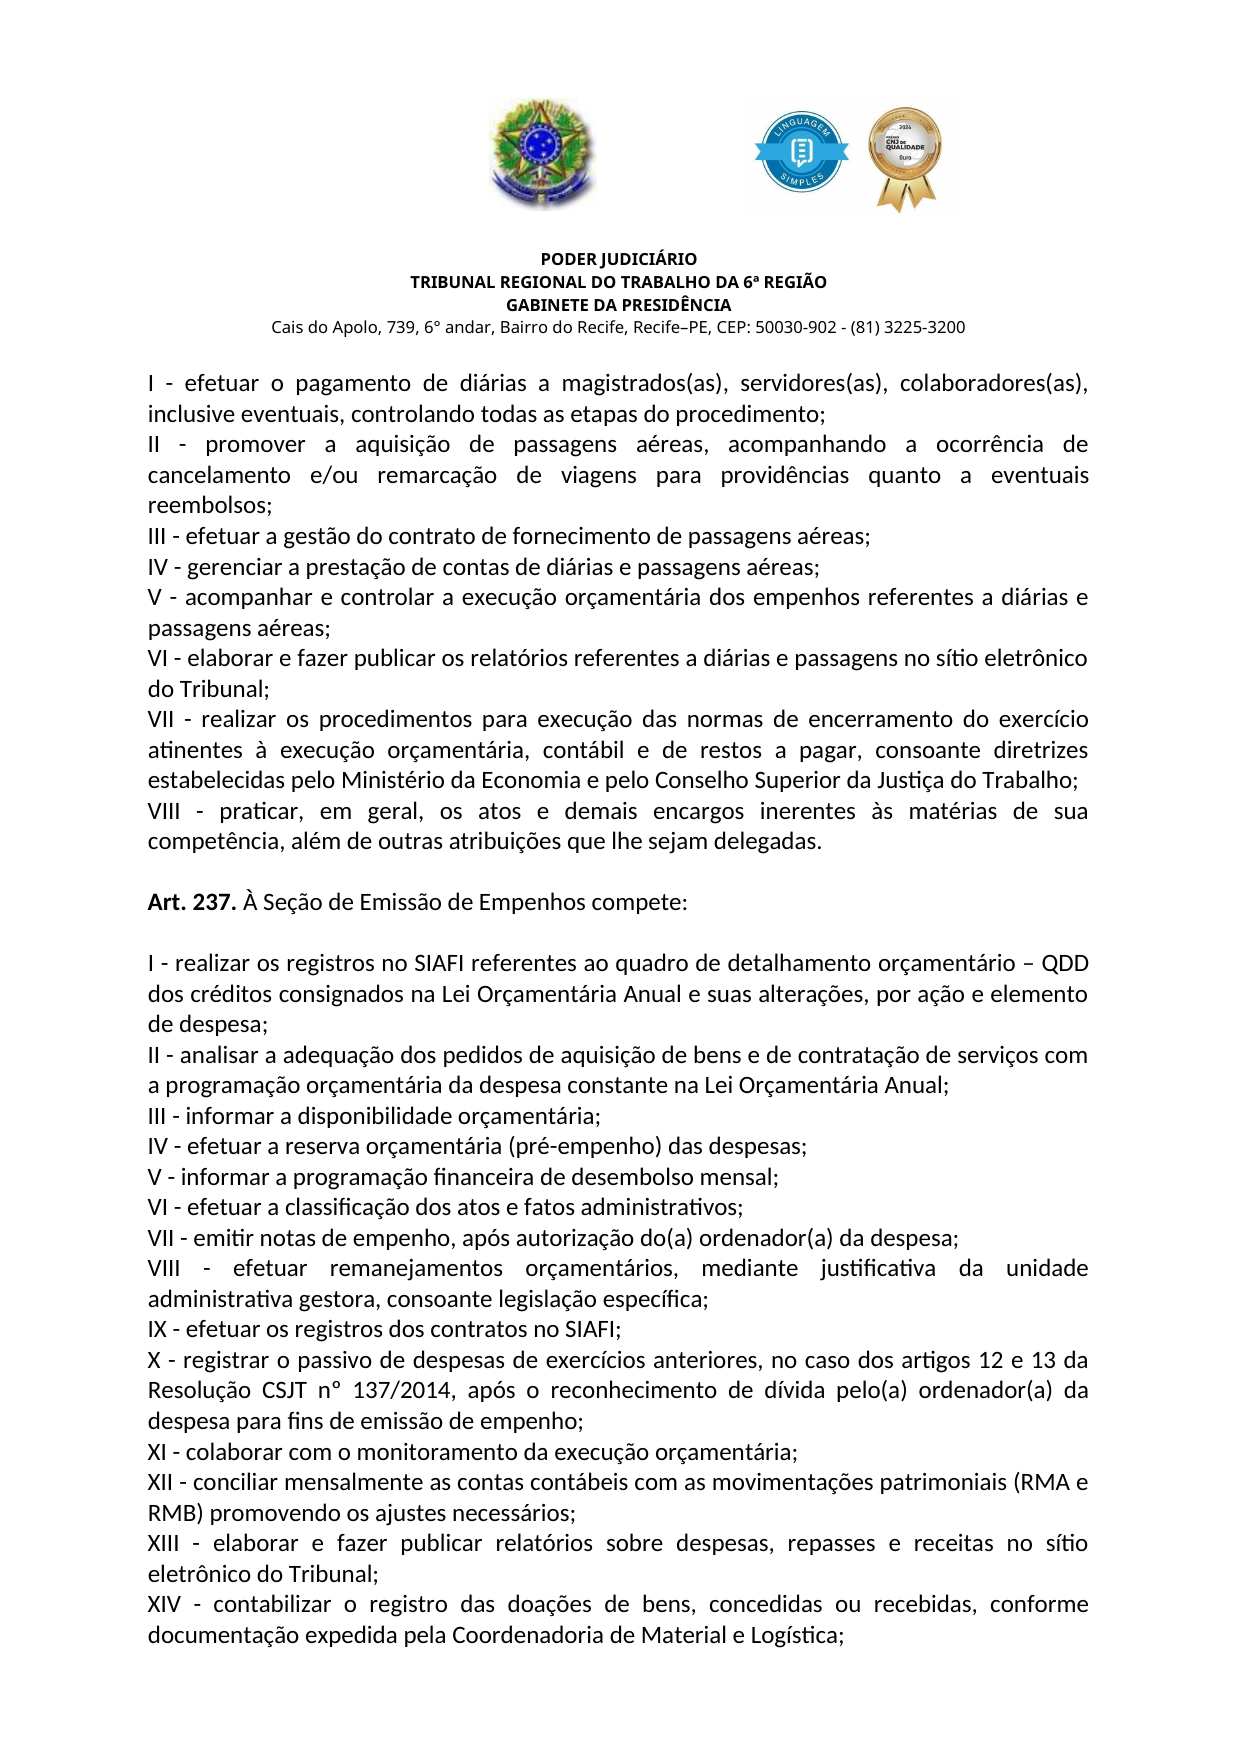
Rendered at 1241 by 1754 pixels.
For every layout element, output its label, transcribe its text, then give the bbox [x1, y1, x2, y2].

text IV - efetuar a reserva orçamentária (pré-empenho) das despesas; [147, 1131, 1090, 1161]
text X - registrar o passivo de despesas de exercícios anteriores, no caso dos artigos 12 e 13 da Resolução CSJT nº 137/2014, após o reconhecimento de dívida pelo(a) ordenador(a) da despesa para fins de emissão de empenho; [147, 1344, 1090, 1436]
text VII - emitir notas de empenho, após autorização do(a) ordenador(a) da despesa; [147, 1222, 1090, 1253]
text II - analisar a adequação dos pedidos de aquisição de bens e de contratação de serviços com a programação orçamentária da despesa constante na Lei Orçamentária Anual; [147, 1039, 1090, 1100]
text II - promover a aquisição de passagens aéreas, acompanhando a ocorrência de cancelamento e/ou remarcação de viagens para providências quanto a eventuais reembolsos; [147, 428, 1090, 520]
text XIII - elaborar e fazer publicar relatórios sobre despesas, repasses e receitas no sítio eletrônico do Tribunal; [147, 1527, 1090, 1588]
text I - realizar os registros no SIAFI referentes ao quadro de detalhamento orçamentário – QDD dos créditos consignados na Lei Orçamentária Anual e suas alterações, por ação e elemento de despesa; [148, 947, 1090, 1039]
text Art. 237. À Seção de Emissão de Empenhos compete: [147, 886, 1090, 917]
text V - informar a programação financeira de desembolso mensal; [147, 1161, 1090, 1192]
text III - efetuar a gestão do contrato de fornecimento de passagens aéreas; [147, 520, 1090, 551]
text VI - elaborar e fazer publicar os relatórios referentes a diárias e passagens no sítio eletrônico do Tribunal; [147, 642, 1090, 703]
text XI - colaborar com o monitoramento da execução orçamentária; [147, 1436, 1090, 1466]
text IX - efetuar os registros dos contratos no SIAFI; [147, 1314, 1090, 1344]
text IV - gerenciar a prestação de contas de diárias e passagens aéreas; [147, 551, 1090, 581]
text V - acompanhar e controlar a execução orçamentária dos empenhos referentes a diárias e passagens aéreas; [147, 581, 1090, 642]
text I - efetuar o pagamento de diárias a magistrados(as), servidores(as), colaboradores(as), inclusive eventuais, controlando todas as etapas do procedimento; [148, 367, 1090, 428]
text VIII - praticar, em geral, os atos e demais encargos inerentes às matérias de sua competência, além de outras atribuições que lhe sejam delegadas. [147, 795, 1090, 856]
text VIII - efetuar remanejamentos orçamentários, mediante justificativa da unidade administrativa gestora, consoante legislação específica; [147, 1253, 1090, 1314]
text XII - conciliar mensalmente as contas contábeis com as movimentações patrimoniais (RMA e RMB) promovendo os ajustes necessários; [147, 1466, 1090, 1527]
text VII - realizar os procedimentos para execução das normas de encerramento do exercício atinentes à execução orçamentária, contábil e de restos a pagar, consoante diretrizes estabelecidas pelo Ministério da Economia e pelo Conselho Superior da Justiça do Trabalho; [147, 703, 1090, 795]
text XIV - contabilizar o registro das doações de bens, concedidas ou recebidas, conforme documentação expedida pela Coordenadoria de Material e Logística; [147, 1588, 1090, 1649]
text III - informar a disponibilidade orçamentária; [147, 1100, 1090, 1131]
text VI - efetuar a classificação dos atos e fatos administrativos; [147, 1192, 1090, 1222]
